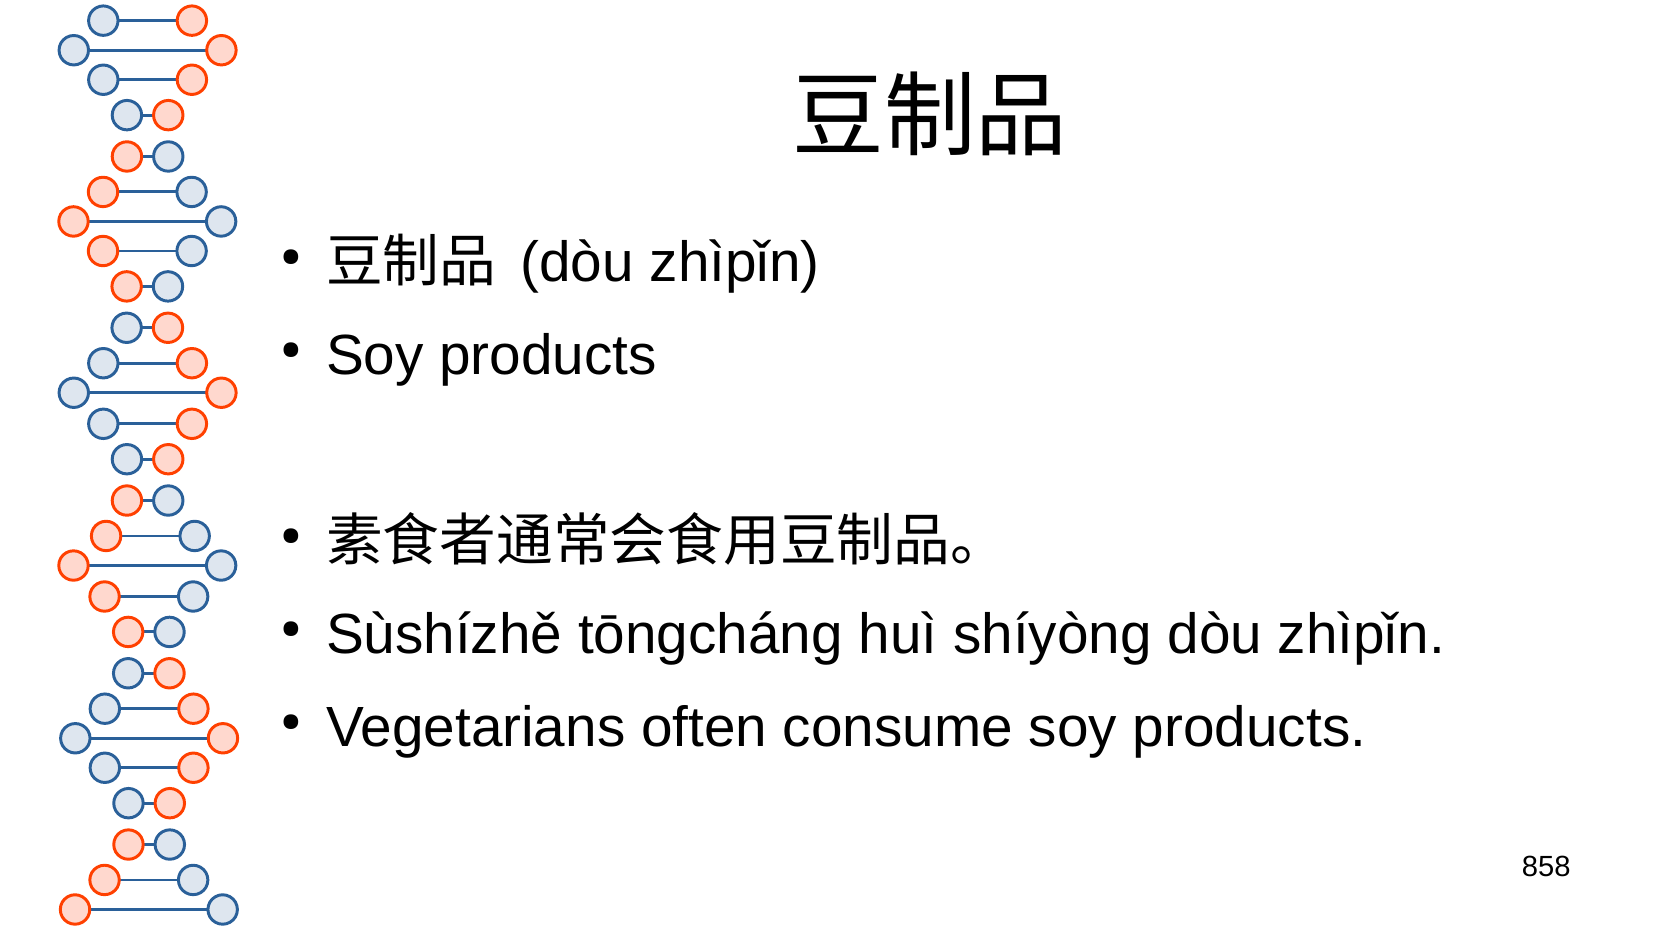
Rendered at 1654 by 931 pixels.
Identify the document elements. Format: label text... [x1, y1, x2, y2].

list 豆制品 (dòu zhìpǐn) Soy products 素食者通常会食用豆制品。 Sùshízhě tōngcháng huì shíyòng dòu zhìpǐn. Vegetarians often consume soy products. [265, 224, 1595, 764]
title 豆制品 [265, 35, 1595, 189]
